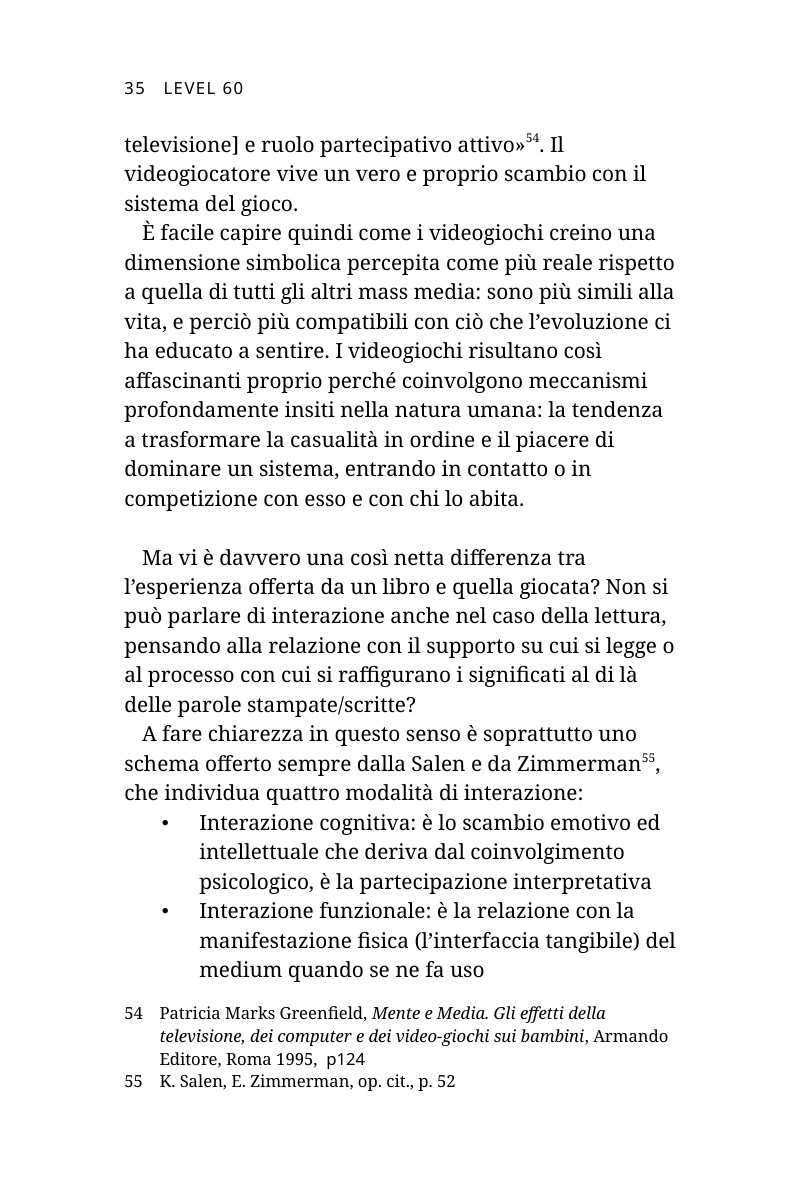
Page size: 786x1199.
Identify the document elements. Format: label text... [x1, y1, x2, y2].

text È facile capire quindi come i videogiochi creino una dimensione simbolica percepita come più reale rispetto a quella di tutti gli altri mass media: sono più simili alla vita, e perciò più compatibili con ciò che l’evoluzione ci ha educato a sentire. I videogiochi risultano così affascinanti proprio perché coinvolgono meccanismi profondamente insiti nella natura umana: la tendenza a trasformare la casualità in ordine e il piacere di dominare un sistema, entrando in contatto o in competizione con esso e con chi lo abita. [124, 217, 679, 512]
text Ma vi è davvero una così netta differenza tra l’esperienza offerta da un libro e quella giocata? Non si può parlare di interazione anche nel caso della lettura, pensando alla relazione con il supporto su cui si legge o al processo con cui si raffigurano i significati al di là delle parole stampate/scritte? [124, 542, 679, 718]
list Interazione funzionale: è la relazione con la manifestazione fisica (l’interfaccia tangibile) del medium quando se ne fa uso [162, 895, 679, 984]
text A fare chiarezza in questo senso è soprattutto uno schema offerto sempre dalla Salen e da Zimmerman, che individua quattro modalità di interazione: [124, 718, 679, 807]
text Patricia Marks Greenfield, Mente e Media. Gli effetti della televisione, dei computer e dei video-giochi sui bambini, Armando Editore, Roma 1995, p124 [124, 1002, 679, 1070]
text televisione] e ruolo partecipativo attivo». Il videogiocatore vive un vero e proprio scambio con il sistema del gioco. [124, 129, 679, 217]
text K. Salen, E. Zimmerman, op. cit., p. 52 [124, 1070, 679, 1093]
list Interazione cognitiva: è lo scambio emotivo ed intellettuale che deriva dal coinvolgimento psicologico, è la partecipazione interpretativa [162, 807, 679, 895]
